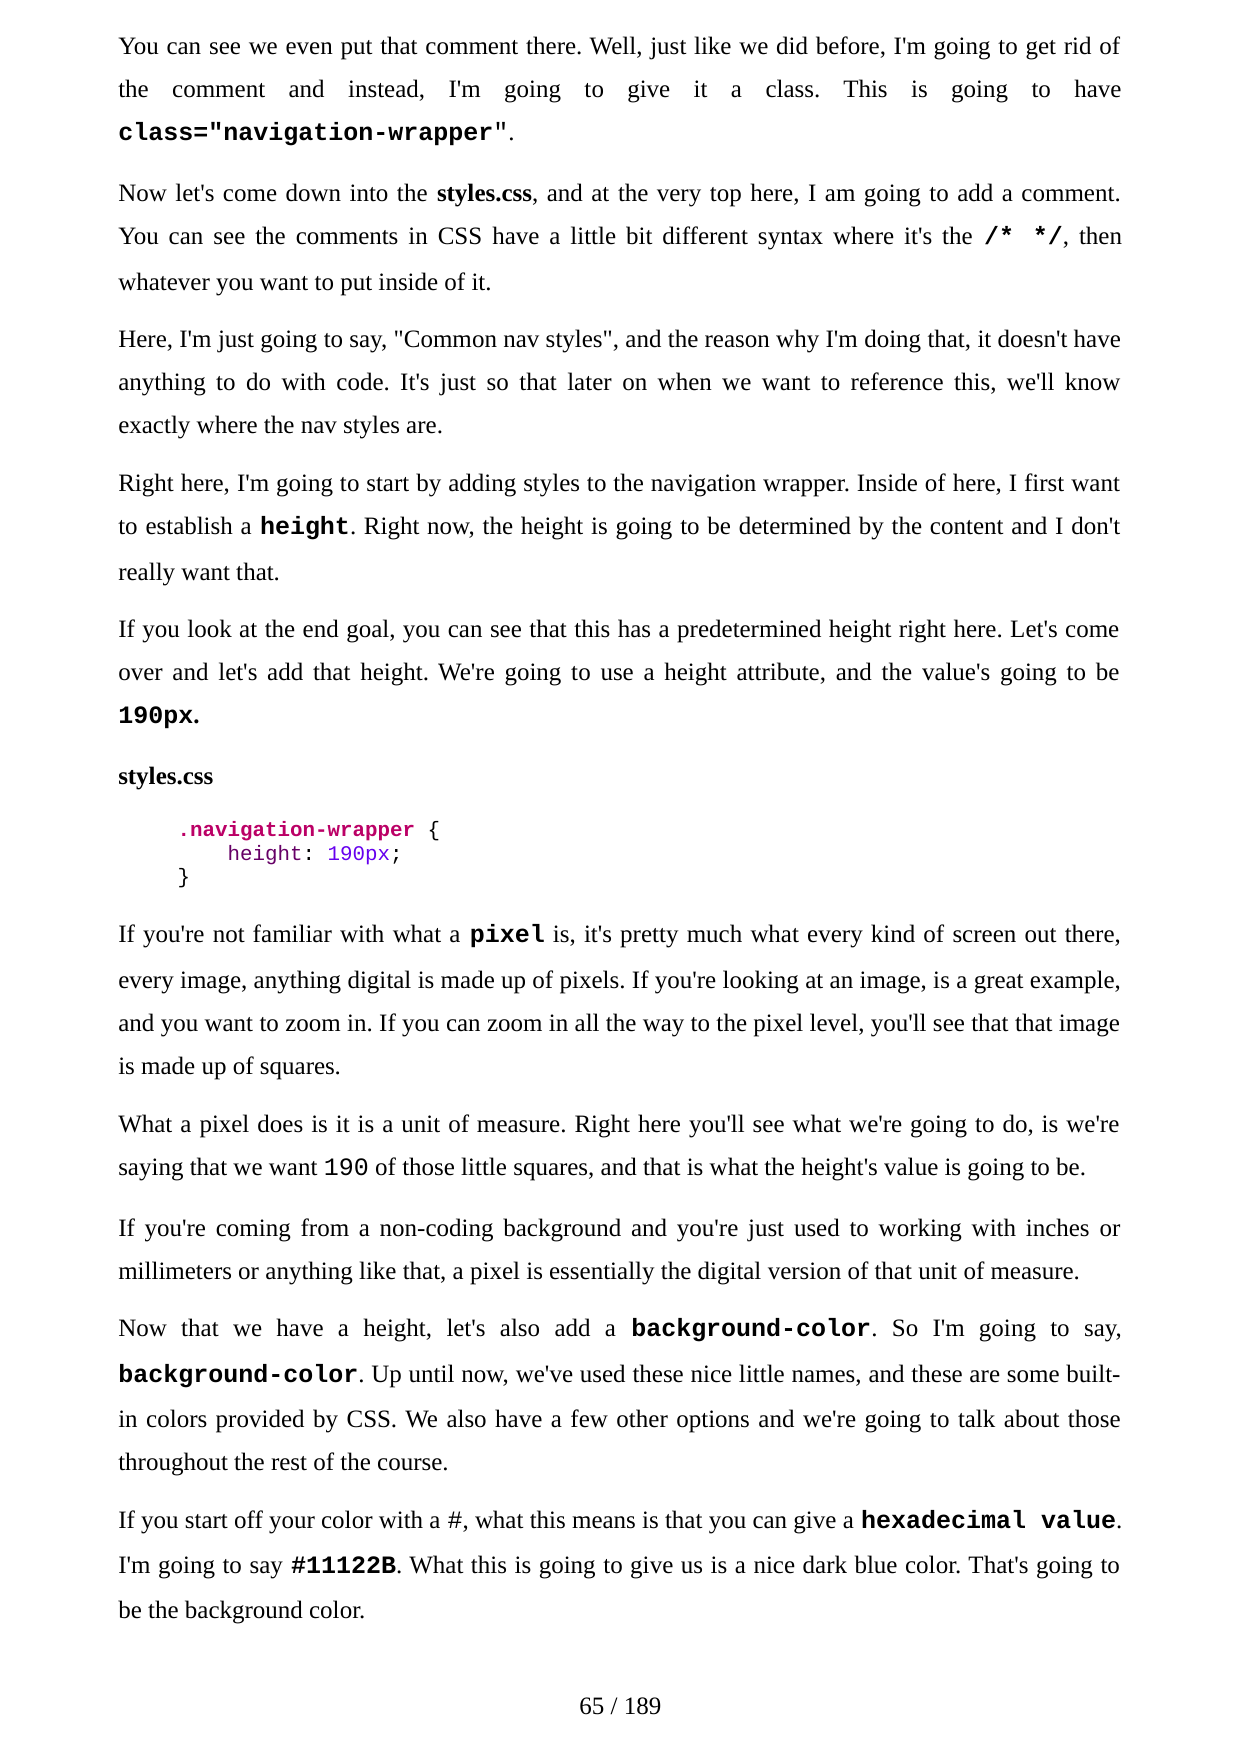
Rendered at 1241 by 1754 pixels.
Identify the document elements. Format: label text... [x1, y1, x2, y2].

text Right here, I'm going to start by adding styles to the navigation wrapper. Inside of here, I first want to establish a height. Right now, the height is going to be determined by the content and I don't really want that. [118, 468, 1122, 585]
text } [177, 866, 1122, 890]
text height: 190px; [177, 843, 1122, 866]
text Now that we have a height, let's also add a background-color. So I'm going to say, background-color. Up until now, we've used these nice little names, and these are some built-in colors provided by CSS. We also have a few other options and we're going to talk about those throughout the rest of the course. [118, 1313, 1122, 1476]
text styles.css [118, 761, 1122, 790]
text If you're not familiar with what a pixel is, it's pretty much what every kind of screen out there, every image, anything digital is made up of pixels. If you're looking at an image, is a great example, and you want to zoom in. If you can zoom in all the way to the pixel level, you'll see that that image is made up of squares. [118, 919, 1122, 1080]
text What a pixel does is it is a unit of measure. Right here you'll see what we're going to do, is we're saying that we want 190 of those little squares, and that is what the height's value is going to be. [118, 1109, 1122, 1183]
text Here, I'm just going to say, "Common nav styles", and the reason why I'm doing that, it doesn't have anything to do with code. It's just so that later on when we want to reference this, we'll know exactly where the nav styles are. [118, 324, 1122, 439]
text You can see we even put that comment there. Well, just like we did before, I'm going to get rid of the comment and instead, I'm going to give it a class. This is going to have class="navigation-wrapper". [118, 31, 1122, 148]
text Now let's come down into the styles.css, and at the very top here, I am going to add a comment. You can see the comments in CSS have a little bit different syntax where it's the /* */, then whatever you want to put inside of it. [118, 178, 1122, 295]
text If you're coming from a non-coding background and you're just used to working with inches or millimeters or anything like that, a pixel is essentially the digital version of that unit of measure. [118, 1213, 1122, 1284]
text .navigation-wrapper { [177, 819, 1122, 843]
text If you look at the end goal, you can see that this has a predetermined height right here. Let's come over and let's add that height. We're going to use a height attribute, and the value's going to be 190px. [118, 614, 1122, 731]
text If you start off your color with a #, what this means is that you can give a hexadecimal value. I'm going to say #11122B. What this is going to give us is a nice dark blue color. That's going to be the background color. [118, 1505, 1122, 1624]
